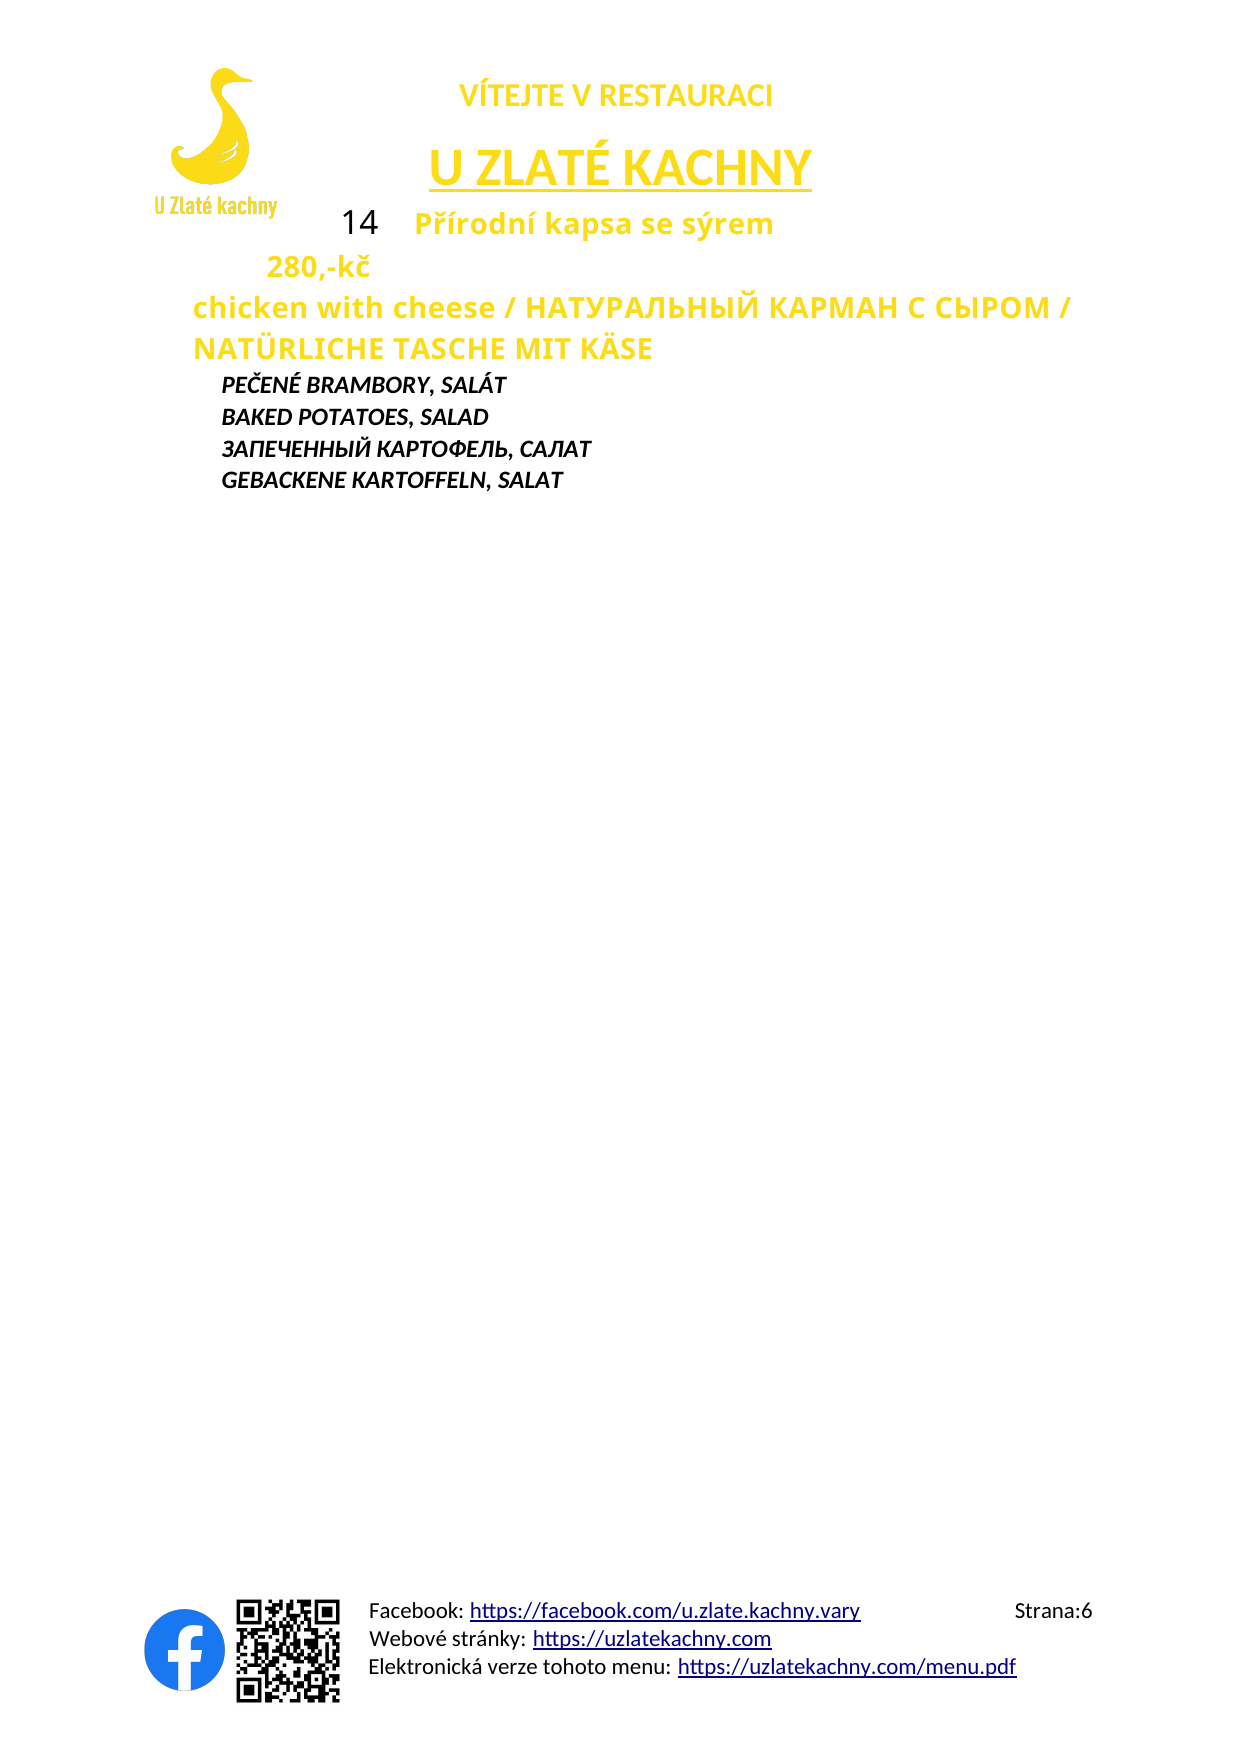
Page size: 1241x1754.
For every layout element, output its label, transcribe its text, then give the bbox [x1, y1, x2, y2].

subtitle Přírodní kapsa se sýrem 280,-kč chicken with cheese / НАТУРАЛЬНЫЙ КАРМАН С СЫРОМ / NATÜRLICHE TASCHE MIT KÄSE [148, 199, 1092, 368]
text Pečené brambory, salát [221, 370, 1092, 400]
text ЗАПЕЧЕННЫЙ КАРТОФЕЛЬ, САЛАТ [221, 433, 1092, 463]
text BAKED POTATOES, SALAD [221, 401, 1092, 432]
text GEBACKENE KARTOFFELN, SALAT [221, 465, 1092, 495]
